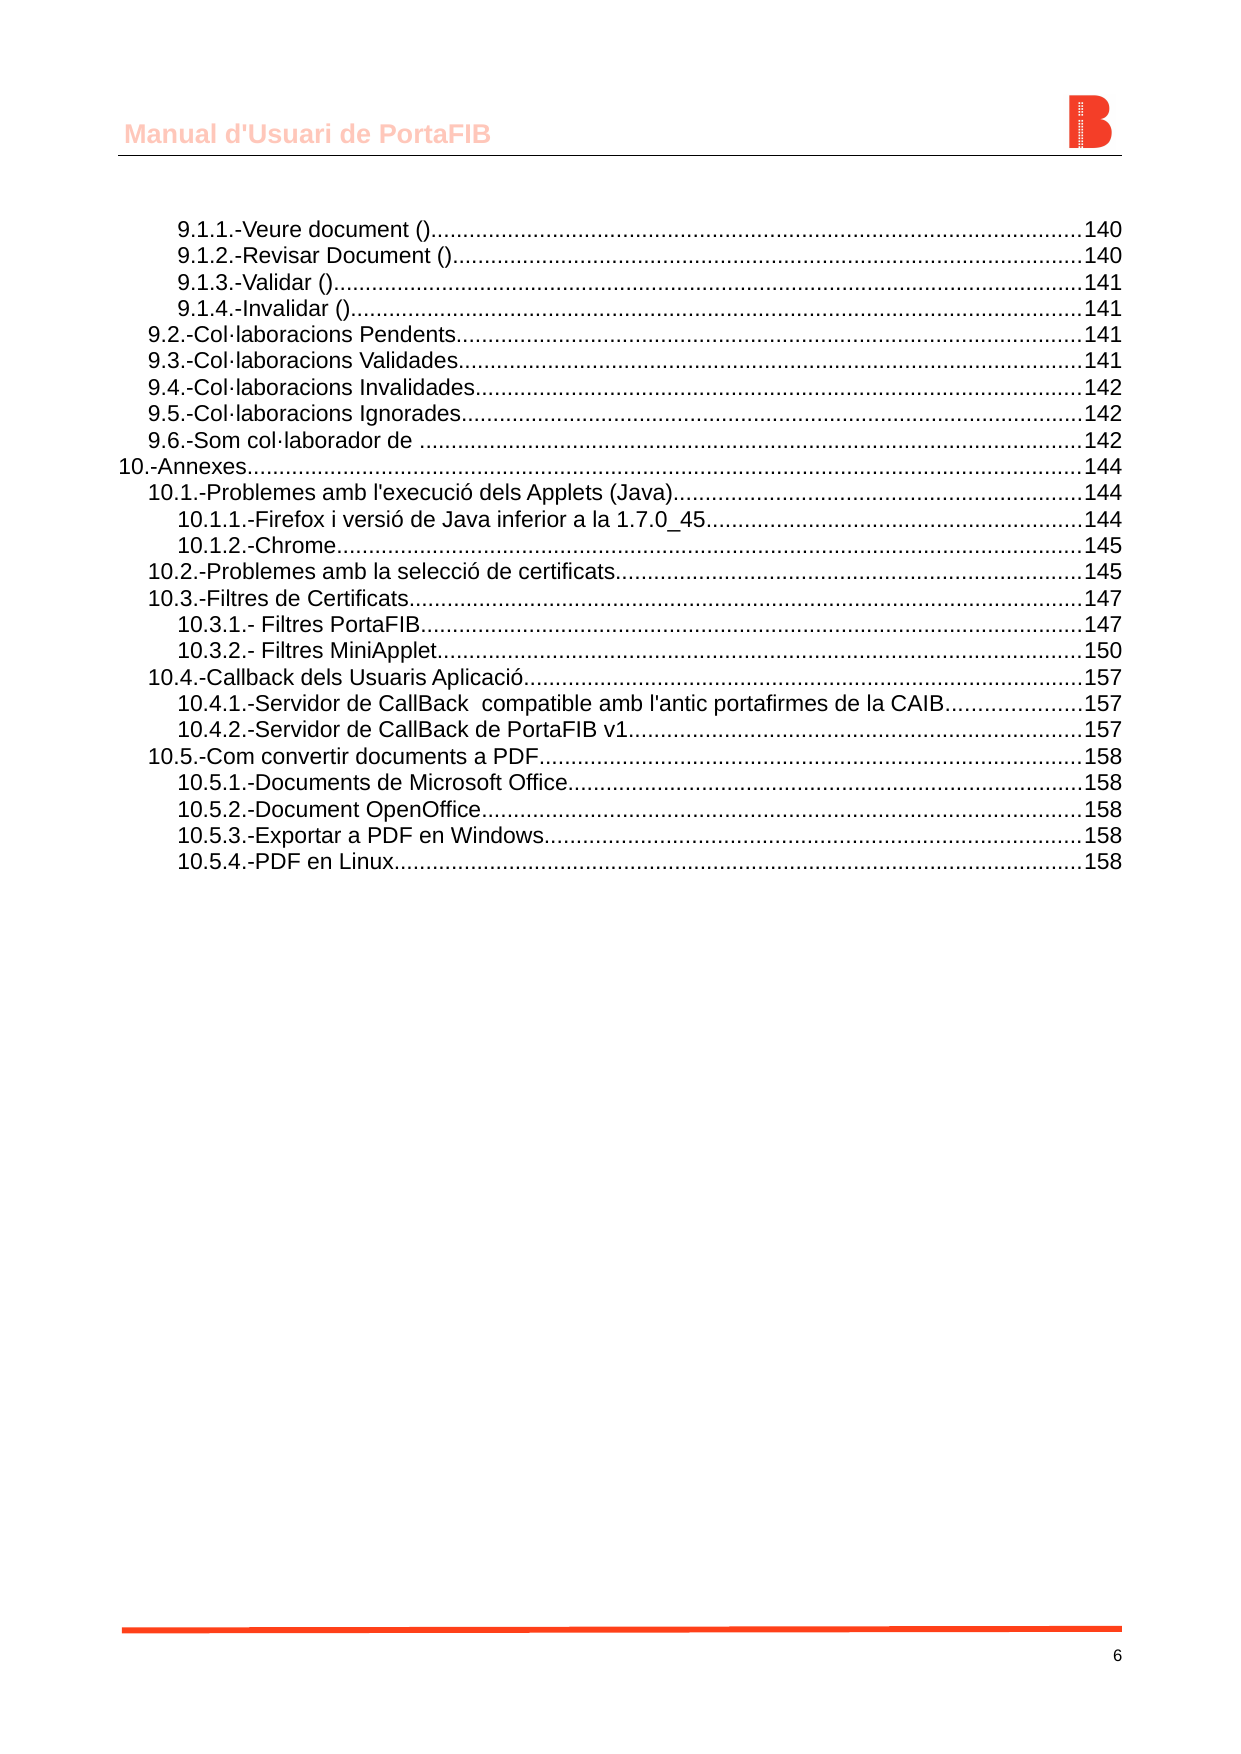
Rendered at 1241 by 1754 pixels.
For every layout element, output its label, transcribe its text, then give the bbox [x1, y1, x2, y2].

text 9.1.4.-Invalidar () 141 [177, 295, 1122, 321]
text 10.4.2.-Servidor de CallBack de PortaFIB v1 157 [177, 716, 1122, 743]
text 10.5.3.-Exportar a PDF en Windows 158 [177, 822, 1122, 848]
text 10.3.2.- Filtres MiniApplet 150 [177, 637, 1122, 664]
text 10.1.2.-Chrome 145 [177, 532, 1122, 558]
text 10.5.4.-PDF en Linux 158 [177, 848, 1122, 874]
text 10.4.1.-Servidor de CallBack compatible amb l'antic portafirmes de la CAIB 157 [177, 690, 1122, 716]
text 10.3.1.- Filtres PortaFIB 147 [177, 611, 1122, 637]
text 9.4.-Col·laboracions Invalidades 142 [148, 374, 1122, 400]
text 10.-Annexes 144 [118, 453, 1122, 479]
text 10.5.2.-Document OpenOffice 158 [177, 796, 1122, 822]
text 10.1.-Problemes amb l'execució dels Applets (Java) 144 [148, 479, 1122, 506]
text 9.3.-Col·laboracions Validades 141 [148, 347, 1122, 374]
text 9.1.1.-Veure document () 140 [177, 216, 1122, 242]
text 9.6.-Som col·laborador de ... 142 [148, 427, 1122, 453]
text 9.1.2.-Revisar Document () 140 [177, 242, 1122, 268]
text 10.1.1.-Firefox i versió de Java inferior a la 1.7.0_45 144 [177, 506, 1122, 532]
text 10.4.-Callback dels Usuaris Aplicació 157 [148, 664, 1122, 690]
text 9.5.-Col·laboracions Ignorades 142 [148, 400, 1122, 427]
text 9.1.3.-Validar () 141 [177, 268, 1122, 295]
text 10.5.-Com convertir documents a PDF 158 [148, 743, 1122, 769]
text 10.2.-Problemes amb la selecció de certificats 145 [148, 558, 1122, 585]
text 10.3.-Filtres de Certificats 147 [148, 585, 1122, 611]
text 10.5.1.-Documents de Microsoft Office 158 [177, 769, 1122, 796]
text 9.2.-Col·laboracions Pendents 141 [148, 321, 1122, 347]
picture [1063, 94, 1117, 150]
